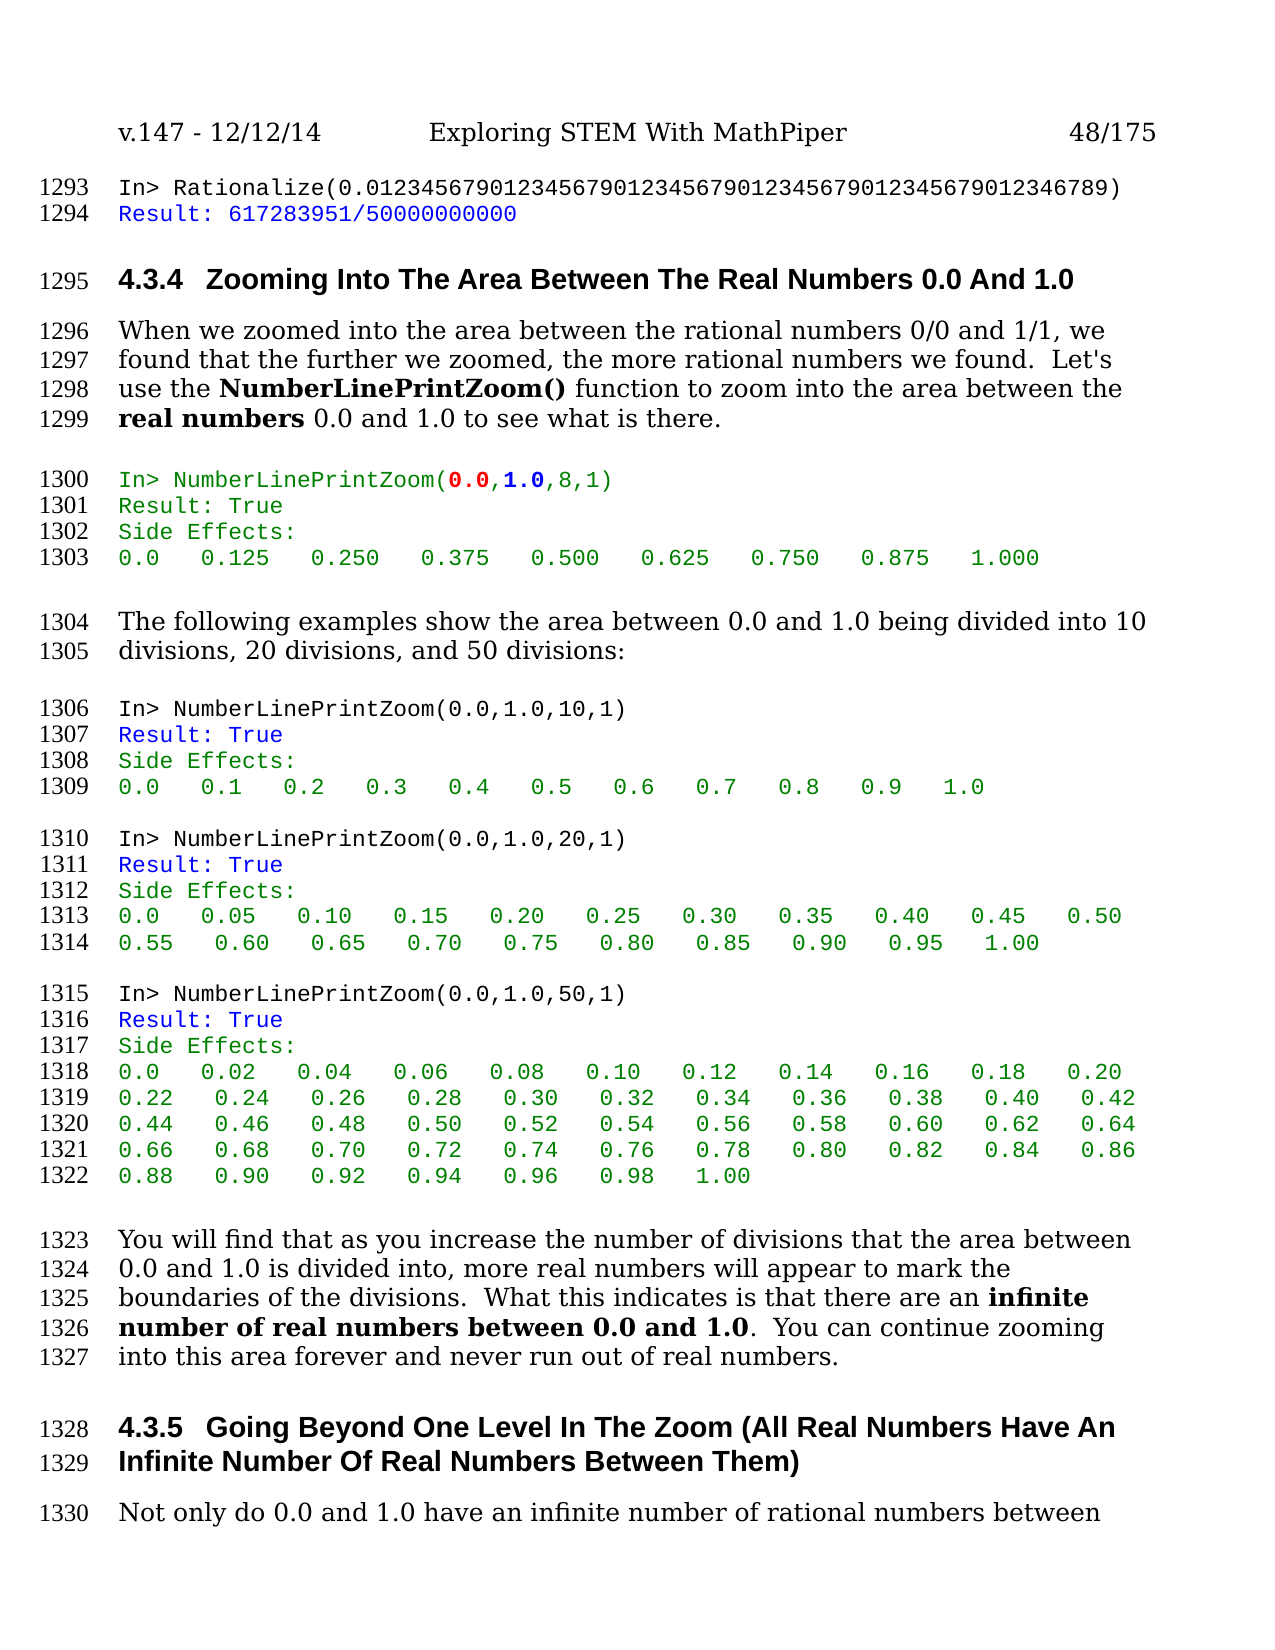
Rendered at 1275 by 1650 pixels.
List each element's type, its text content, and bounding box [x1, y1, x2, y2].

subtitle Zooming Into The Area Between The Real Numbers 0.0 And 1.0 [118, 262, 1157, 295]
text Result: True [118, 1009, 1157, 1034]
text In> Rationalize(0.012345679012345679012345679012345679012345679012346789) [118, 177, 1157, 203]
subtitle Going Beyond One Level In The Zoom (All Real Numbers Have An Infinite Number Of Real Numbers Between Them) [118, 1410, 1157, 1477]
text You will find that as you increase the number of divisions that the area between 0.0 and 1.0 is divided into, more real numbers will appear to mark the boundaries of the divisions. What this indicates is that there are an infinite number of real numbers between 0.0 and 1.0. You can continue zooming into this area forever and never run out of real numbers. [118, 1225, 1157, 1371]
text In> NumberLinePrintZoom(0.0,1.0,10,1) [118, 697, 1157, 723]
text The following examples show the area between 0.0 and 1.0 being divided into 10 divisions, 20 divisions, and 50 divisions: [118, 607, 1157, 665]
text In> NumberLinePrintZoom(0.0,1.0,50,1) [118, 983, 1157, 1009]
text 0.0 0.1 0.2 0.3 0.4 0.5 0.6 0.7 0.8 0.9 1.0 [118, 775, 1157, 801]
text Side Effects: [118, 879, 1157, 905]
text Not only do 0.0 and 1.0 have an infinite number of rational numbers between [118, 1498, 1157, 1528]
text Result: 617283951/50000000000 [118, 203, 1157, 229]
text Side Effects: [118, 1034, 1157, 1061]
text 0.0 0.125 0.250 0.375 0.500 0.625 0.750 0.875 1.000 [118, 546, 1157, 572]
text In> NumberLinePrintZoom(0.0,1.0,8,1) [118, 468, 1157, 494]
text When we zoomed into the area between the rational numbers 0/0 and 1/1, we found that the further we zoomed, the more rational numbers we found. Let's use the NumberLinePrintZoom() function to zoom into the area between the real numbers 0.0 and 1.0 to see what is there. [118, 316, 1157, 433]
text In> NumberLinePrintZoom(0.0,1.0,20,1) [118, 827, 1157, 853]
text Side Effects: [118, 520, 1157, 546]
text Result: True [118, 853, 1157, 879]
text 0.0 0.05 0.10 0.15 0.20 0.25 0.30 0.35 0.40 0.45 0.50 0.55 0.60 0.65 0.70 0.75 0.80 0.85 0.90 0.95 1.00 [118, 905, 1157, 957]
text Side Effects: [118, 749, 1157, 775]
text Result: True [118, 494, 1157, 520]
text Result: True [118, 723, 1157, 749]
text 0.0 0.02 0.04 0.06 0.08 0.10 0.12 0.14 0.16 0.18 0.20 0.22 0.24 0.26 0.28 0.30 0.32 0.34 0.36 0.38 0.40 0.42 0.44 0.46 0.48 0.50 0.52 0.54 0.56 0.58 0.60 0.62 0.64 0.66 0.68 0.70 0.72 0.74 0.76 0.78 0.80 0.82 0.84 0.86 0.88 0.90 0.92 0.94 0.96 0.98 1.00 [118, 1061, 1157, 1190]
